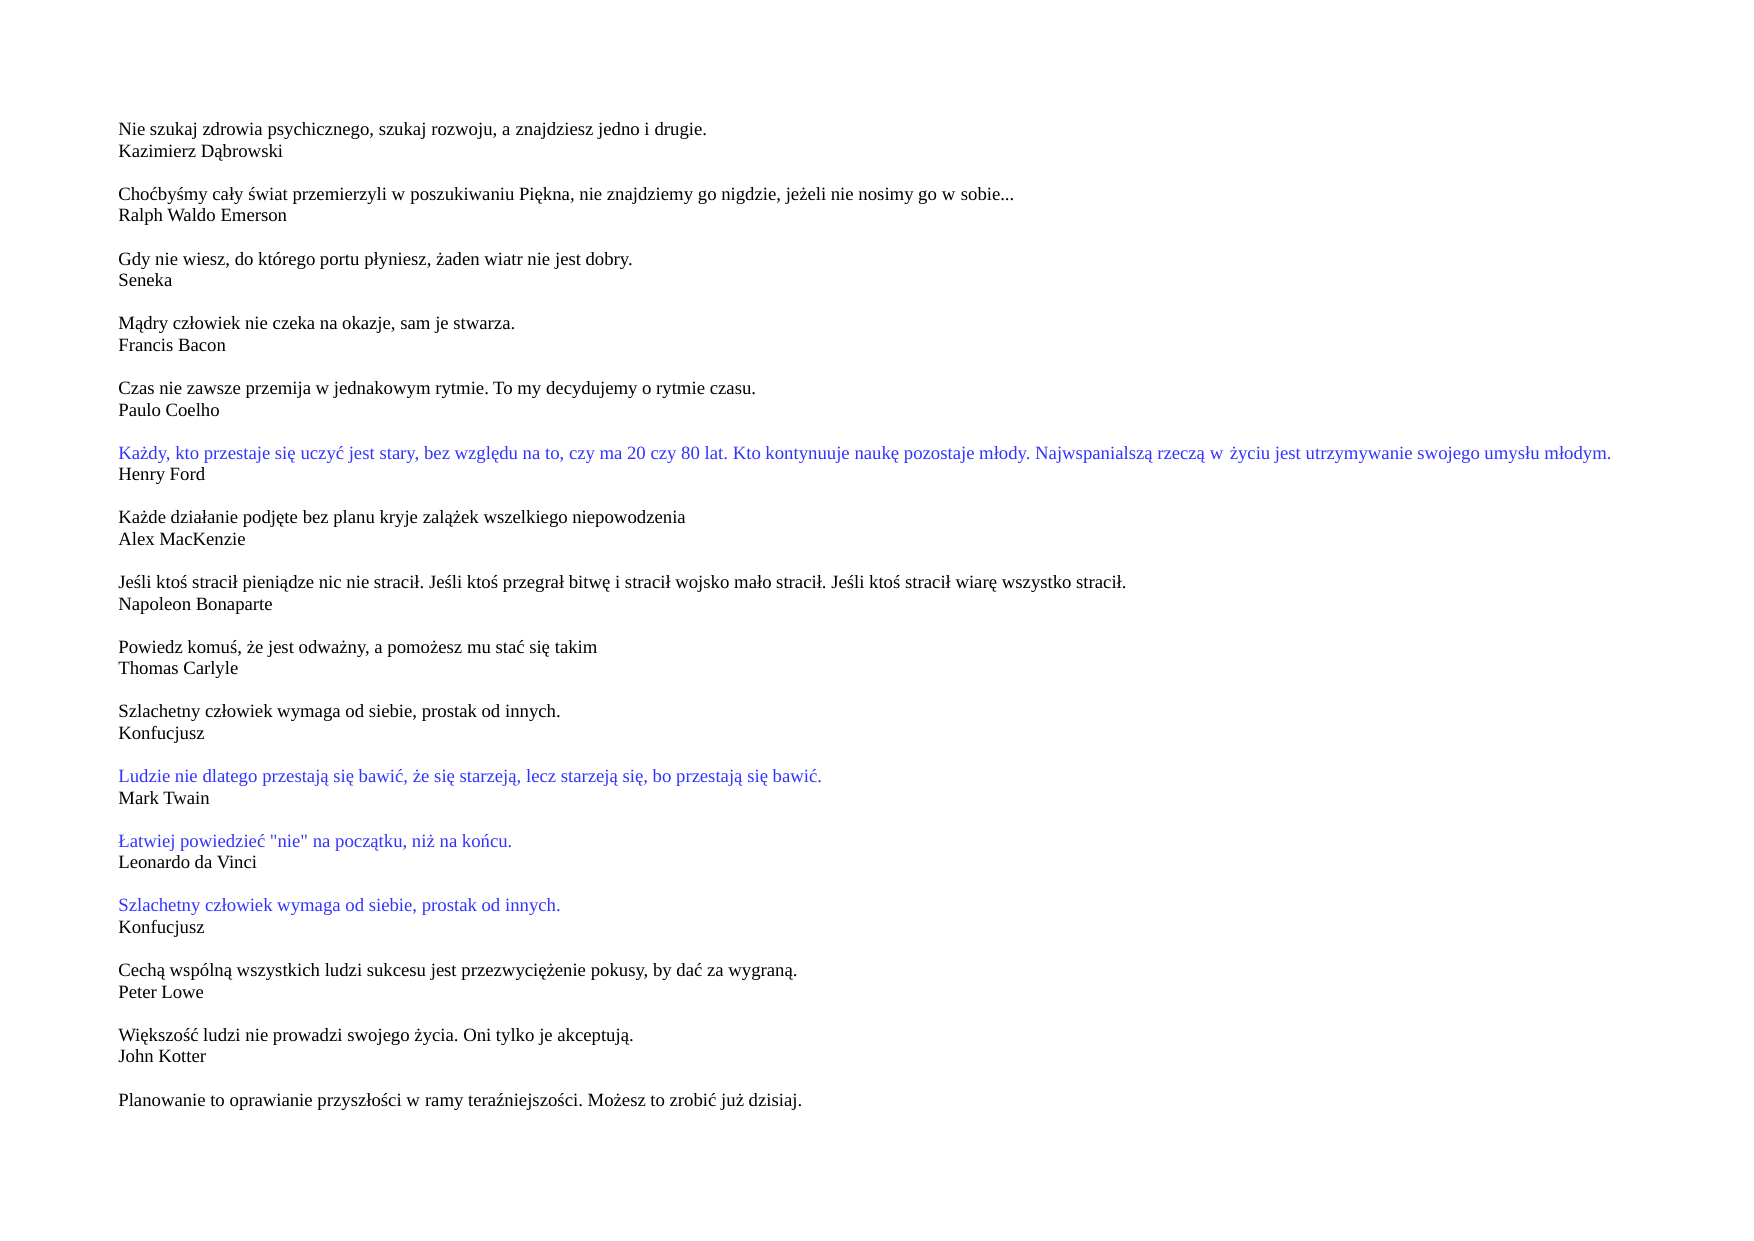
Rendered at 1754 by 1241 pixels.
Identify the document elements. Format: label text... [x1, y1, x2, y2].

text Cechą wspólną wszystkich ludzi sukcesu jest przezwyciężenie pokusy, by dać za wygraną. [118, 959, 1636, 981]
text Czas nie zawsze przemija w jednakowym rytmie. To my decydujemy o rytmie czasu. [118, 377, 1636, 398]
text Planowanie to oprawianie przyszłości w ramy teraźniejszości. Możesz to zrobić już dzisiaj. [118, 1088, 1636, 1110]
text Szlachetny człowiek wymaga od siebie, prostak od innych. [118, 894, 1636, 916]
text Konfucjusz [118, 916, 1636, 937]
text Konfucjusz [118, 722, 1636, 743]
text Powiedz komuś, że jest odważny, a pomożesz mu stać się takim [118, 636, 1636, 657]
text Każdy, kto przestaje się uczyć jest stary, bez względu na to, czy ma 20 czy 80 lat. Kto kontynuuje naukę pozostaje młody. Najwspanialszą rzeczą w życiu jest utrzymywanie swojego umysłu młodym. [118, 442, 1636, 463]
text Szlachetny człowiek wymaga od siebie, prostak od innych. [118, 700, 1636, 722]
text Każde działanie podjęte bez planu kryje zalążek wszelkiego niepowodzenia [118, 506, 1636, 528]
text Seneka [118, 269, 1636, 291]
text Jeśli ktoś stracił pieniądze nic nie stracił. Jeśli ktoś przegrał bitwę i stracił wojsko mało stracił. Jeśli ktoś stracił wiarę wszystko stracił. [118, 571, 1636, 592]
text Gdy nie wiesz, do którego portu płyniesz, żaden wiatr nie jest dobry. [118, 247, 1636, 269]
text Ralph Waldo Emerson [118, 204, 1636, 226]
text Francis Bacon [118, 334, 1636, 355]
text Leonardo da Vinci [118, 851, 1636, 873]
text Peter Lowe [118, 981, 1636, 1002]
text Nie szukaj zdrowia psychicznego, szukaj rozwoju, a znajdziesz jedno i drugie. [118, 118, 1636, 140]
text Thomas Carlyle [118, 657, 1636, 679]
text Napoleon Bonaparte [118, 592, 1636, 614]
text John Kotter [118, 1045, 1636, 1067]
text Łatwiej powiedzieć "nie" na początku, niż na końcu. [118, 830, 1636, 851]
text Mark Twain [118, 787, 1636, 808]
text Większość ludzi nie prowadzi swojego życia. Oni tylko je akceptują. [118, 1024, 1636, 1045]
text Ludzie nie dlatego przestają się bawić, że się starzeją, lecz starzeją się, bo przestają się bawić. [118, 765, 1636, 787]
text Henry Ford [118, 463, 1636, 485]
text Kazimierz Dąbrowski [118, 140, 1636, 161]
text Alex MacKenzie [118, 528, 1636, 549]
text Choćbyśmy cały świat przemierzyli w poszukiwaniu Piękna, nie znajdziemy go nigdzie, jeżeli nie nosimy go w sobie... [118, 183, 1636, 204]
text Mądry człowiek nie czeka na okazje, sam je stwarza. [118, 312, 1636, 334]
text Paulo Coelho [118, 398, 1636, 420]
